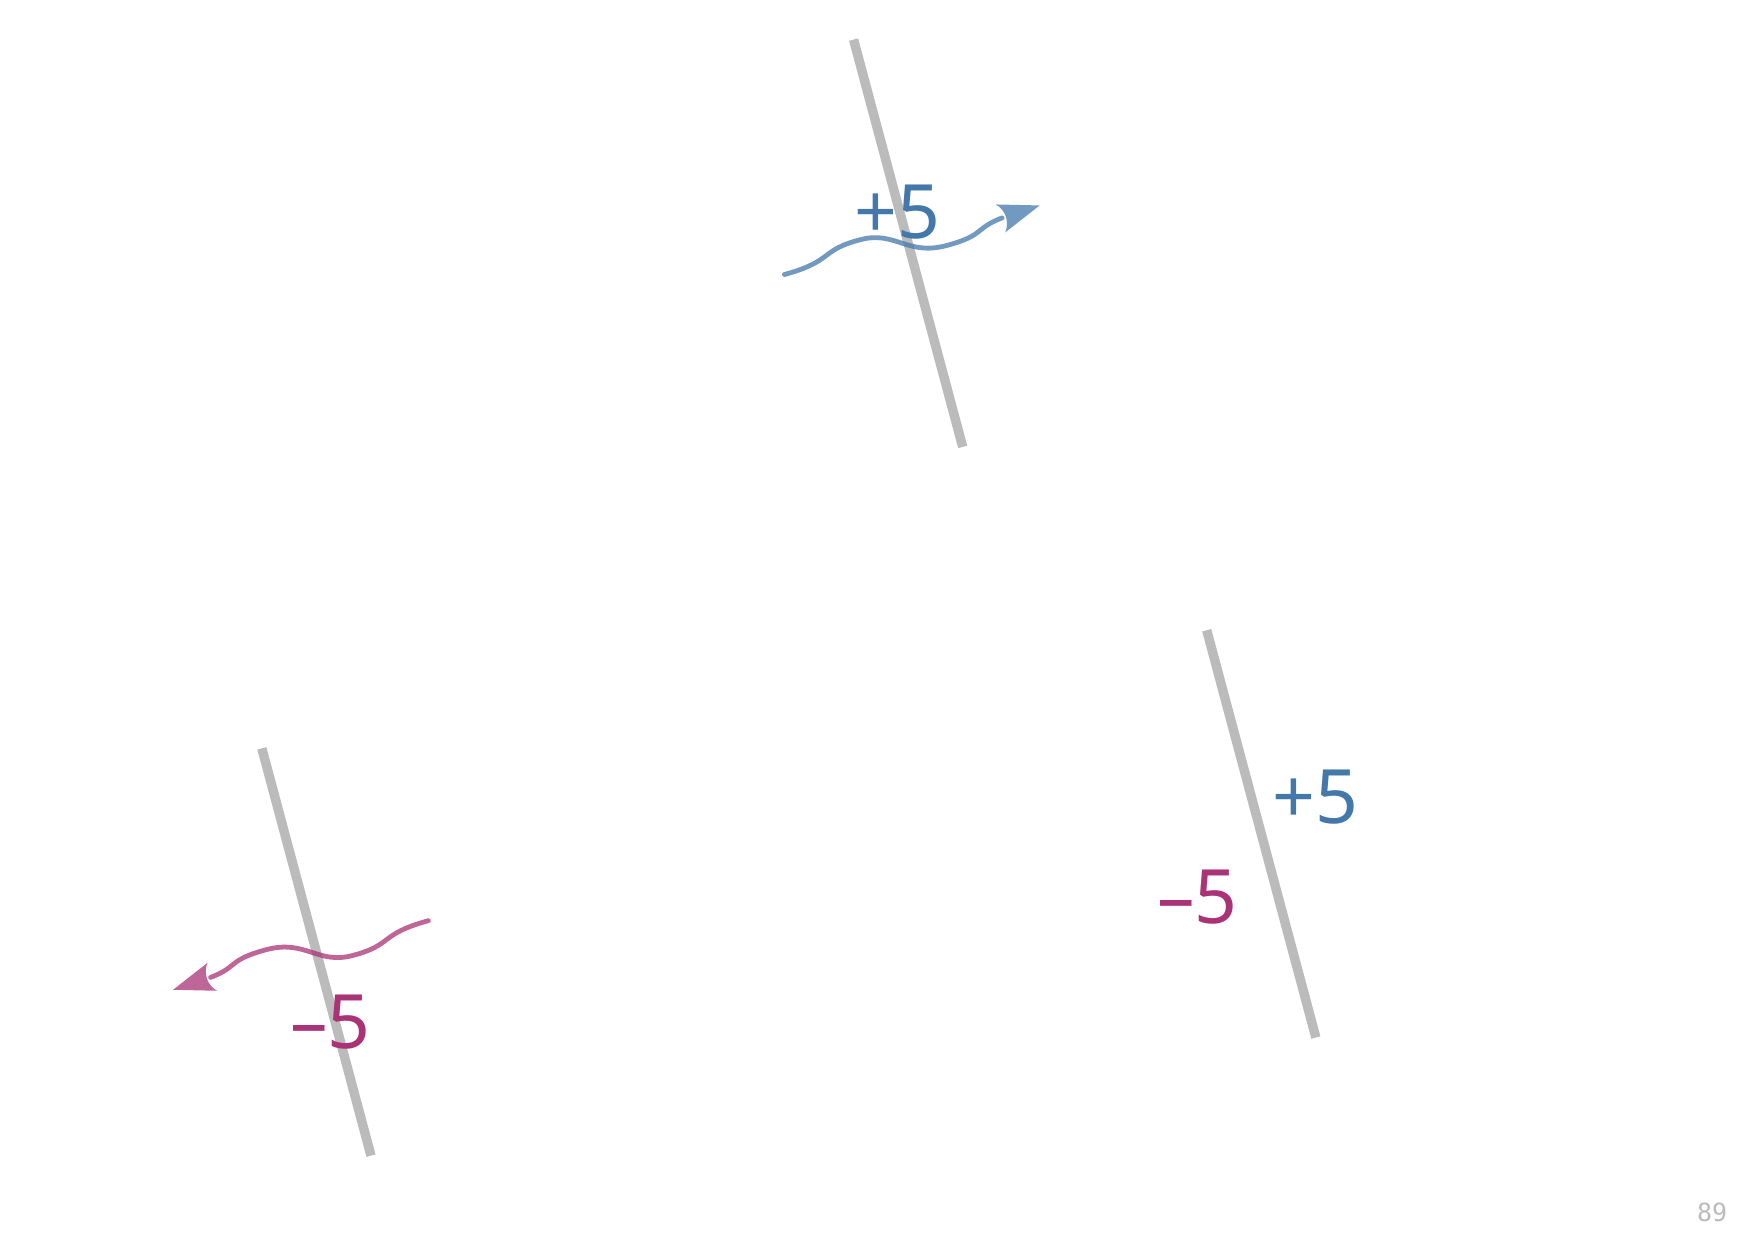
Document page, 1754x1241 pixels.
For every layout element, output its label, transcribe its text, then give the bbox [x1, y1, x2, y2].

text_box +5 [840, 151, 953, 241]
text_box +5 [1258, 735, 1371, 826]
text_box –5 [275, 960, 381, 1051]
text_box –5 [1142, 835, 1248, 926]
